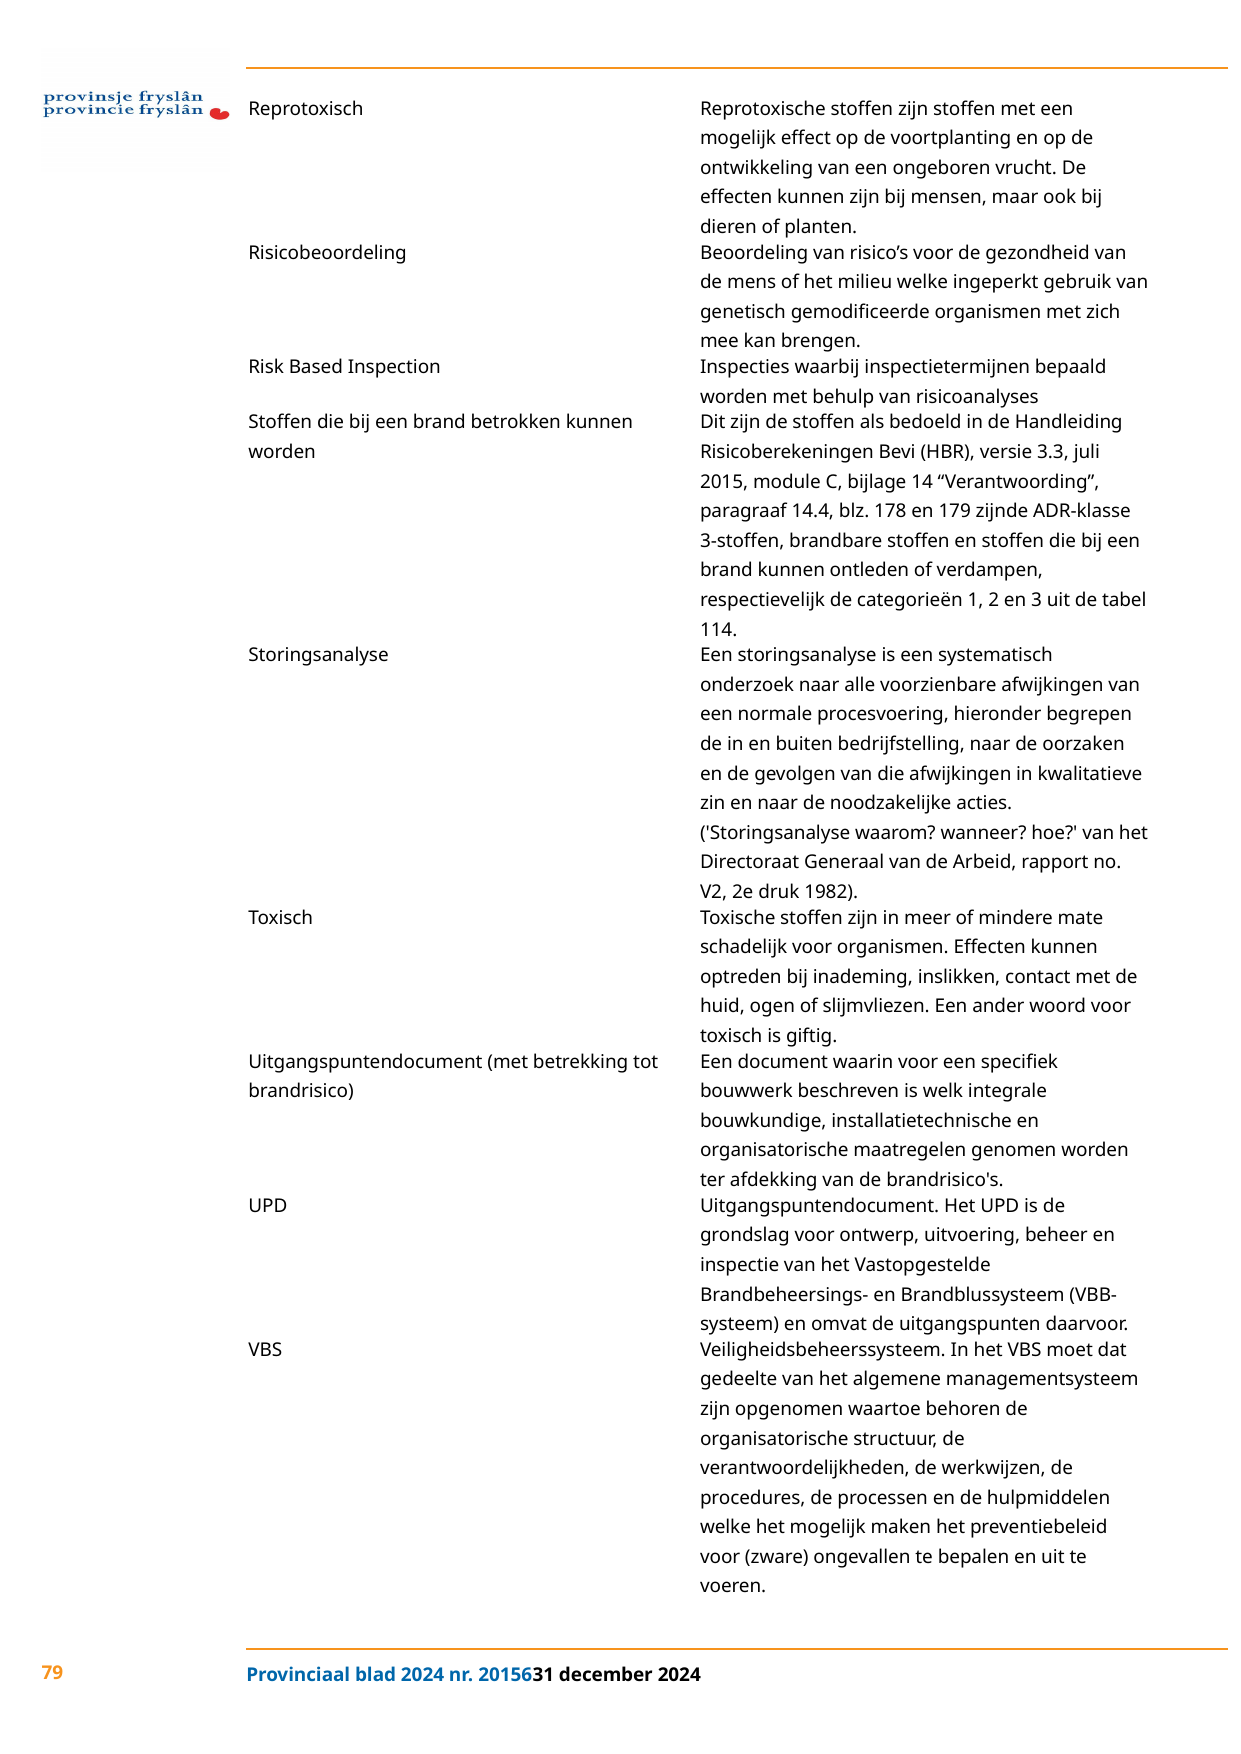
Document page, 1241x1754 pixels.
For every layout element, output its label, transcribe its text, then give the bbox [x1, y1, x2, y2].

table_cell Uitgangspuntendocument. Het UPD is de grondslag voor ontwerp, uitvoering, beheer en inspectie van het Vastopgestelde Brandbeheersings- en Brandblussysteem (VBB-systeem) en omvat de uitgangspunten daarvoor. [700, 1192, 1152, 1336]
table_cell Storingsanalyse [248, 641, 700, 904]
table_cell Stoffen die bij een brand betrokken kunnen worden [248, 409, 700, 641]
table_cell Risk Based Inspection [248, 353, 700, 409]
table_cell Toxische stoffen zijn in meer of mindere mate schadelijk voor organismen. Effecten kunnen optreden bij inademing, inslikken, contact met de huid, ogen of slijmvliezen. Een ander woord voor toxisch is giftig. [700, 904, 1152, 1048]
table_cell Reprotoxische stoffen zijn stoffen met een mogelijk effect op de voortplanting en op de ontwikkeling van een ongeboren vrucht. De effecten kunnen zijn bij mensen, maar ook bij dieren of planten. [700, 95, 1152, 239]
table_cell UPD [248, 1192, 700, 1336]
table_cell Uitgangspuntendocument (met betrekking tot brandrisico) [248, 1048, 700, 1192]
table_cell Toxisch [248, 904, 700, 1048]
table_cell Een storingsanalyse is een systematisch onderzoek naar alle voorzienbare afwijkingen van een normale procesvoering, hieronder begrepen de in en buiten bedrijfstelling, naar de oorzaken en de gevolgen van die afwijkingen in kwalitatieve zin en naar de noodzakelijke acties. ('Storingsanalyse waarom? wanneer? hoe?' van het Directoraat Generaal van de Arbeid, rapport no. V2, 2e druk 1982). [700, 641, 1152, 904]
table_cell Dit zijn de stoffen als bedoeld in de Handleiding Risicoberekeningen Bevi (HBR), versie 3.3, juli 2015, module C, bijlage 14 “Verantwoording”, paragraaf 14.4, blz. 178 en 179 zijnde ADR-klasse 3-stoffen, brandbare stoffen en stoffen die bij een brand kunnen ontleden of verdampen, respectievelijk de categorieën 1, 2 en 3 uit de tabel 114. [700, 409, 1152, 641]
table_cell Een document waarin voor een specifiek bouwwerk beschreven is welk integrale bouwkundige, installatietechnische en organisatorische maatregelen genomen worden ter afdekking van de brandrisico's. [700, 1048, 1152, 1192]
table_cell Beoordeling van risico’s voor de gezondheid van de mens of het milieu welke ingeperkt gebruik van genetisch gemodificeerde organismen met zich mee kan brengen. [700, 239, 1152, 353]
table_cell Reprotoxisch [248, 95, 700, 239]
picture [41, 47, 231, 172]
table_cell Risicobeoordeling [248, 239, 700, 353]
table_cell VBS [248, 1336, 700, 1598]
table_cell Inspecties waarbij inspectietermijnen bepaald worden met behulp van risicoanalyses [700, 353, 1152, 409]
table_cell Veiligheidsbeheerssysteem. In het VBS moet dat gedeelte van het algemene managementsysteem zijn opgenomen waartoe behoren de organisatorische structuur, de verantwoordelijkheden, de werkwijzen, de procedures, de processen en de hulpmiddelen welke het mogelijk maken het preventiebeleid voor (zware) ongevallen te bepalen en uit te voeren. [700, 1336, 1152, 1598]
